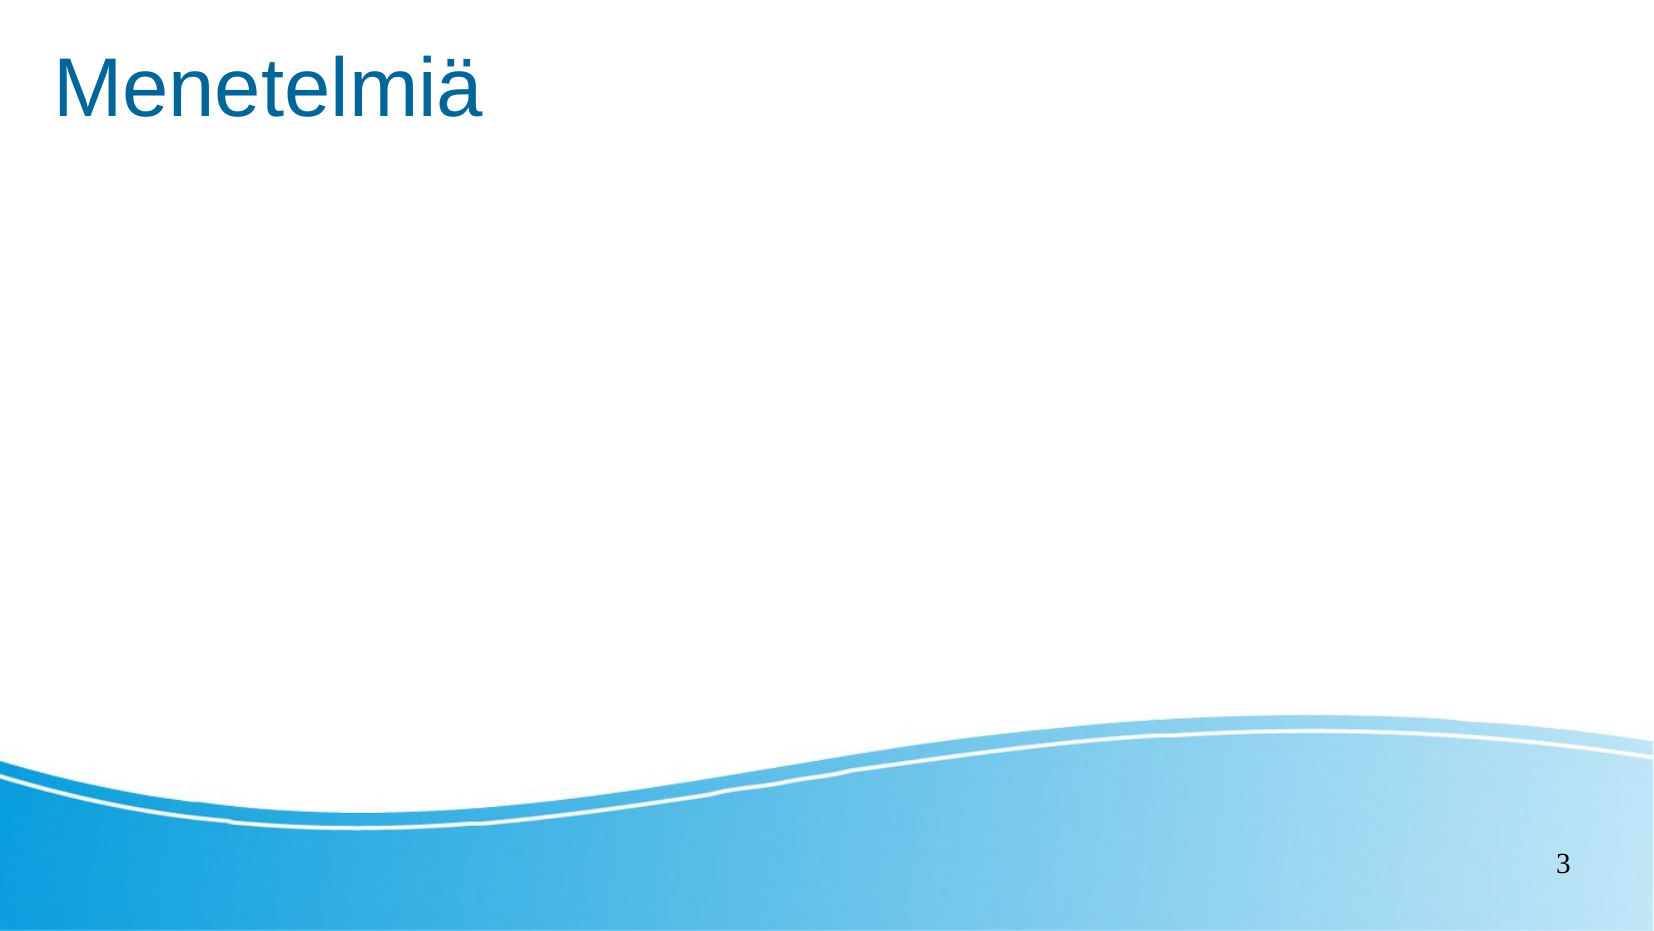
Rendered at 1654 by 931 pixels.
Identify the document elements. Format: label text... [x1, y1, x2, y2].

title Menetelmiä [53, 10, 1542, 166]
picture [0, 714, 1654, 931]
